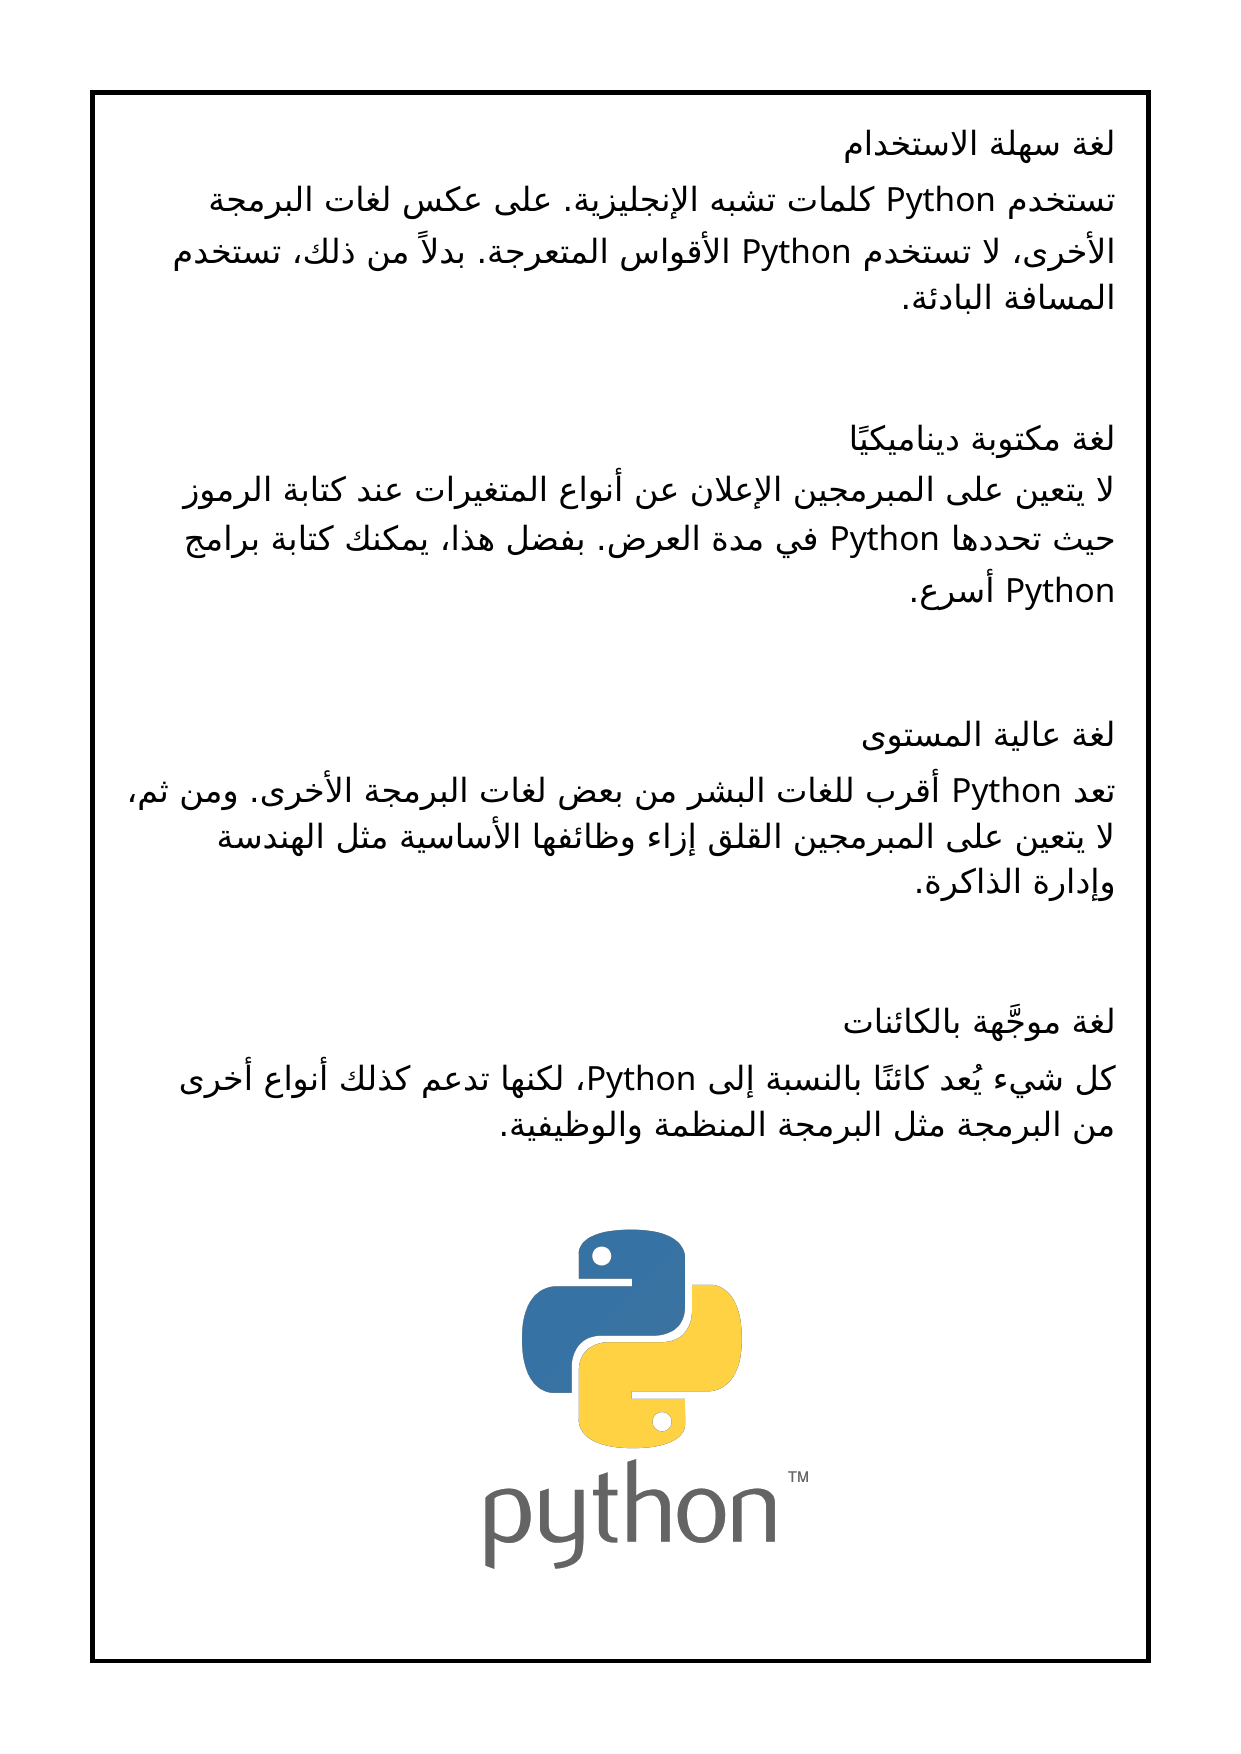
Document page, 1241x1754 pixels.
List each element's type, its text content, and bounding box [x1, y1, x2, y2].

subtitle لغة مكتوبة ديناميكيًا [125, 419, 1116, 458]
subtitle لغة عالية المستوى [125, 715, 1116, 754]
subtitle لغة سهلة الاستخدام [125, 125, 1116, 164]
picture [322, 1226, 942, 1575]
text تستخدم Python كلمات تشبه الإنجليزية. على عكس لغات البرمجة الأخرى، لا تستخدم Python الأقواس المتعرجة. بدلاً من ذلك، تستخدم المسافة البادئة. [125, 176, 1116, 317]
subtitle لغة موجَّهة بالكائنات [125, 1003, 1116, 1042]
text كل شيء يُعد كائنًا بالنسبة إلى Python، لكنها تدعم كذلك أنواع أخرى من البرمجة مثل البرمجة المنظمة والوظيفية. [125, 1054, 1116, 1144]
text تعد Python أقرب للغات البشر من بعض لغات البرمجة الأخرى. ومن ثم، لا يتعين على المبرمجين القلق إزاء وظائفها الأساسية مثل الهندسة وإدارة الذاكرة. [125, 767, 1116, 901]
text لا يتعين على المبرمجين الإعلان عن أنواع المتغيرات عند كتابة الرموز حيث تحددها Python في مدة العرض. بفضل هذا، يمكنك كتابة برامج Python أسرع. [125, 470, 1116, 613]
